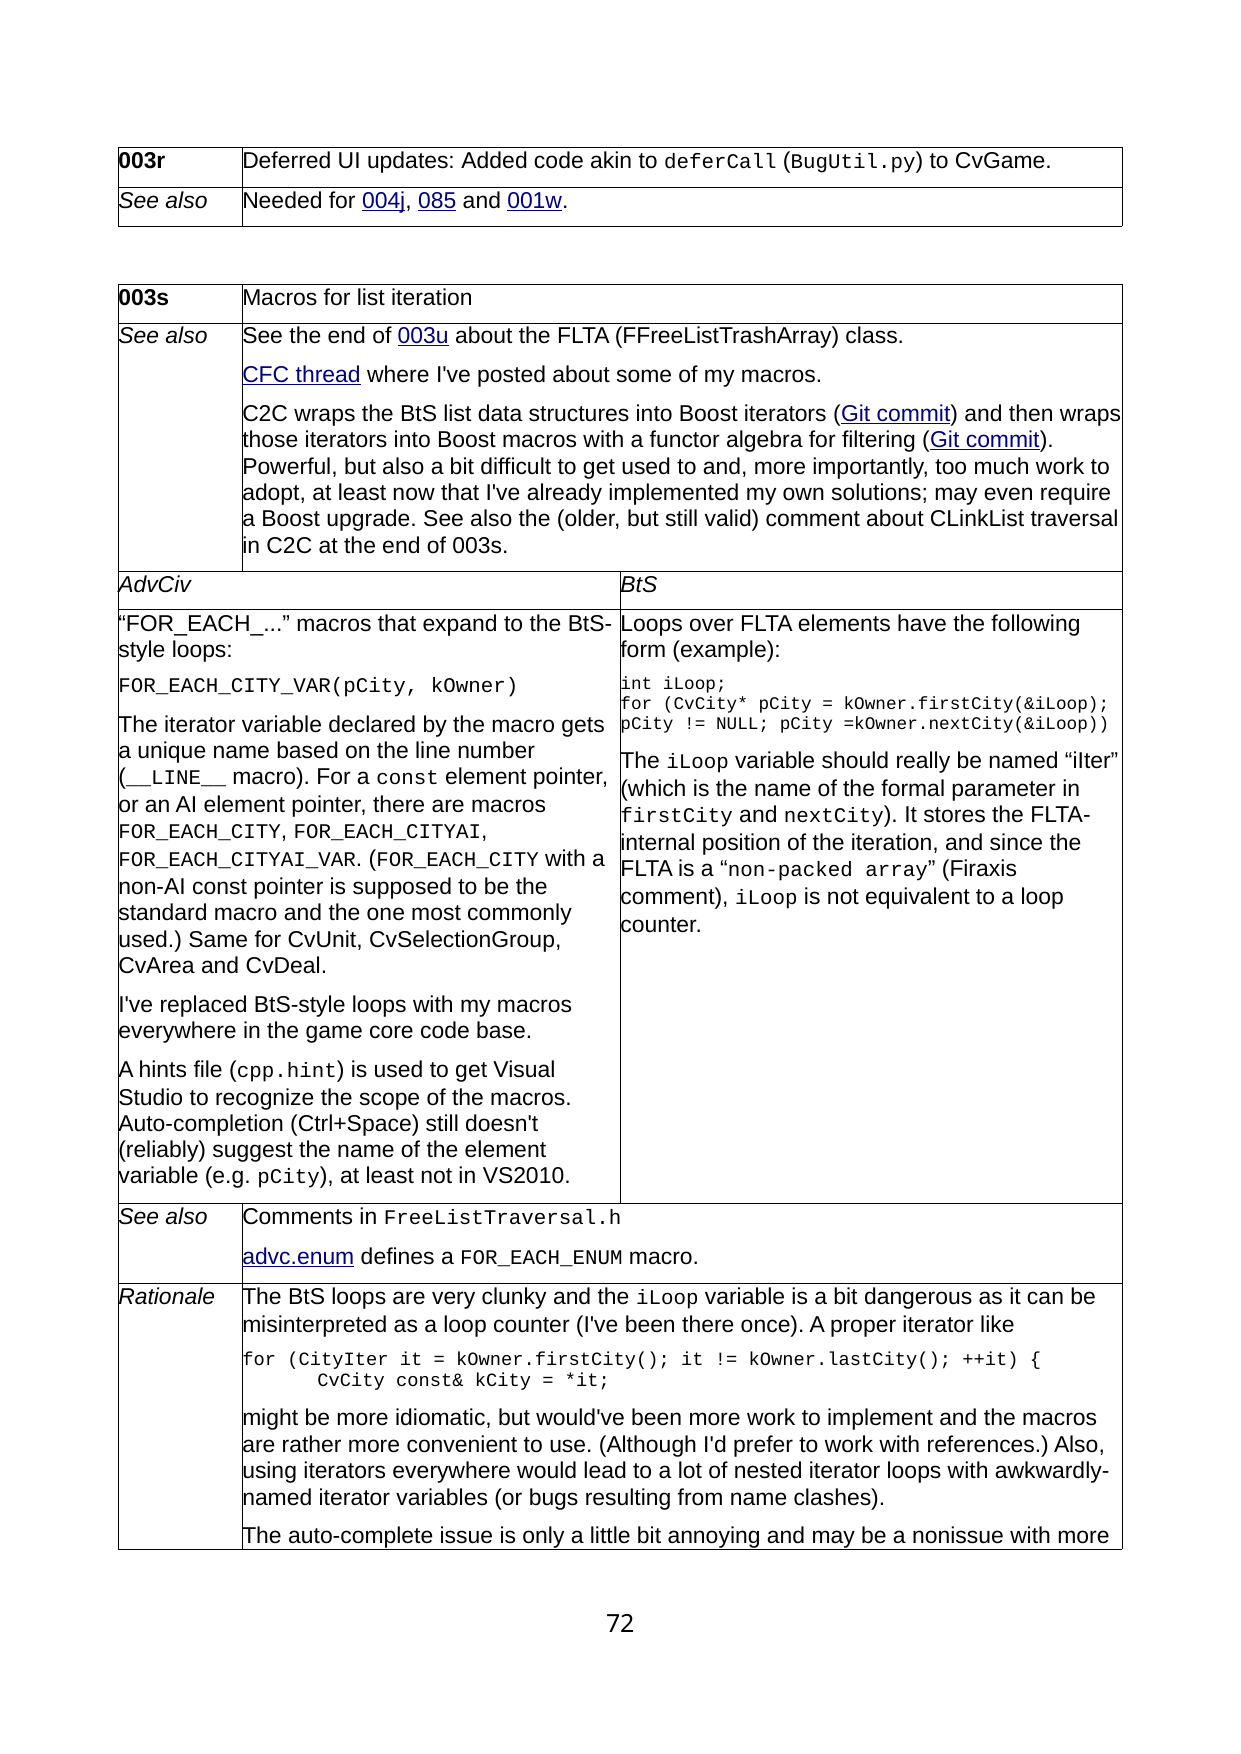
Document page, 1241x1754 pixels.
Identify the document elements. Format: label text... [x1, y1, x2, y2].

table_cell See also [119, 188, 242, 226]
table_cell Loops over FLTA elements have the following form (example): int iLoop; for (CvCity* pCity = kOwner.firstCity(&iLoop); pCity != NULL; pCity =kOwner.nextCity(&iLoop)) The iLoop variable should really be named “iIter” (which is the name of the formal parameter in firstCity and nextCity). It stores the FLTA-internal position of the iteration, and since the FLTA is a “non-packed array” (Firaxis comment), iLoop is not equivalent to a loop counter. [621, 610, 1122, 1203]
table_cell See also [119, 324, 242, 571]
table_cell Rationale [119, 1284, 242, 1548]
table_header 003s [119, 285, 242, 322]
table_cell Comments in FreeListTraversal.h advc.enum defines a FOR_EACH_ENUM macro. [243, 1204, 1122, 1283]
table_header Deferred UI updates: Added code akin to deferCall (BugUtil.py) to CvGame. [243, 148, 1122, 187]
table_cell “FOR_EACH_...” macros that expand to the BtS-style loops: FOR_EACH_CITY_VAR(pCity, kOwner) The iterator variable declared by the macro gets a unique name based on the line number (__LINE__ macro). For a const element pointer, or an AI element pointer, there are macros FOR_EACH_CITY, FOR_EACH_CITYAI, FOR_EACH_CITYAI_VAR. (FOR_EACH_CITY with a non-AI const pointer is supposed to be the standard macro and the one most commonly used.) Same for CvUnit, CvSelectionGroup, CvArea and CvDeal. I've replaced BtS-style loops with my macros everywhere in the game core code base. A hints file (cpp.hint) is used to get Visual Studio to recognize the scope of the macros. Auto-completion (Ctrl+Space) still doesn't (reliably) suggest the name of the element variable (e.g. pCity), at least not in VS2010. [119, 610, 620, 1203]
table_header Macros for list iteration [243, 285, 1122, 322]
table_header 003r [119, 148, 242, 187]
table_cell See the end of 003u about the FLTA (FFreeListTrashArray) class. CFC thread where I've posted about some of my macros. C2C wraps the BtS list data structures into Boost iterators (Git commit) and then wraps those iterators into Boost macros with a functor algebra for filtering (Git commit). Powerful, but also a bit difficult to get used to and, more importantly, too much work to adopt, at least now that I've already implemented my own solutions; may even require a Boost upgrade. See also the (older, but still valid) comment about CLinkList traversal in C2C at the end of 003s. [243, 324, 1122, 571]
table_cell Needed for 004j, 085 and 001w. [243, 188, 1122, 226]
table_cell See also [119, 1204, 242, 1283]
table_cell AdvCiv [119, 572, 620, 609]
table_cell The BtS loops are very clunky and the iLoop variable is a bit dangerous as it can be misinterpreted as a loop counter (I've been there once). A proper iterator like for (CityIter it = kOwner.firstCity(); it != kOwner.lastCity(); ++it) { CvCity const& kCity = *it; might be more idiomatic, but would've been more work to implement and the macros are rather more convenient to use. (Although I'd prefer to work with references.) Also, using iterators everywhere would lead to a lot of nested iterator loops with awkwardly-named iterator variables (or bugs resulting from name clashes). The auto-complete issue is only a little bit annoying and may be a nonissue with more [243, 1284, 1122, 1548]
table_cell BtS [621, 572, 1122, 609]
